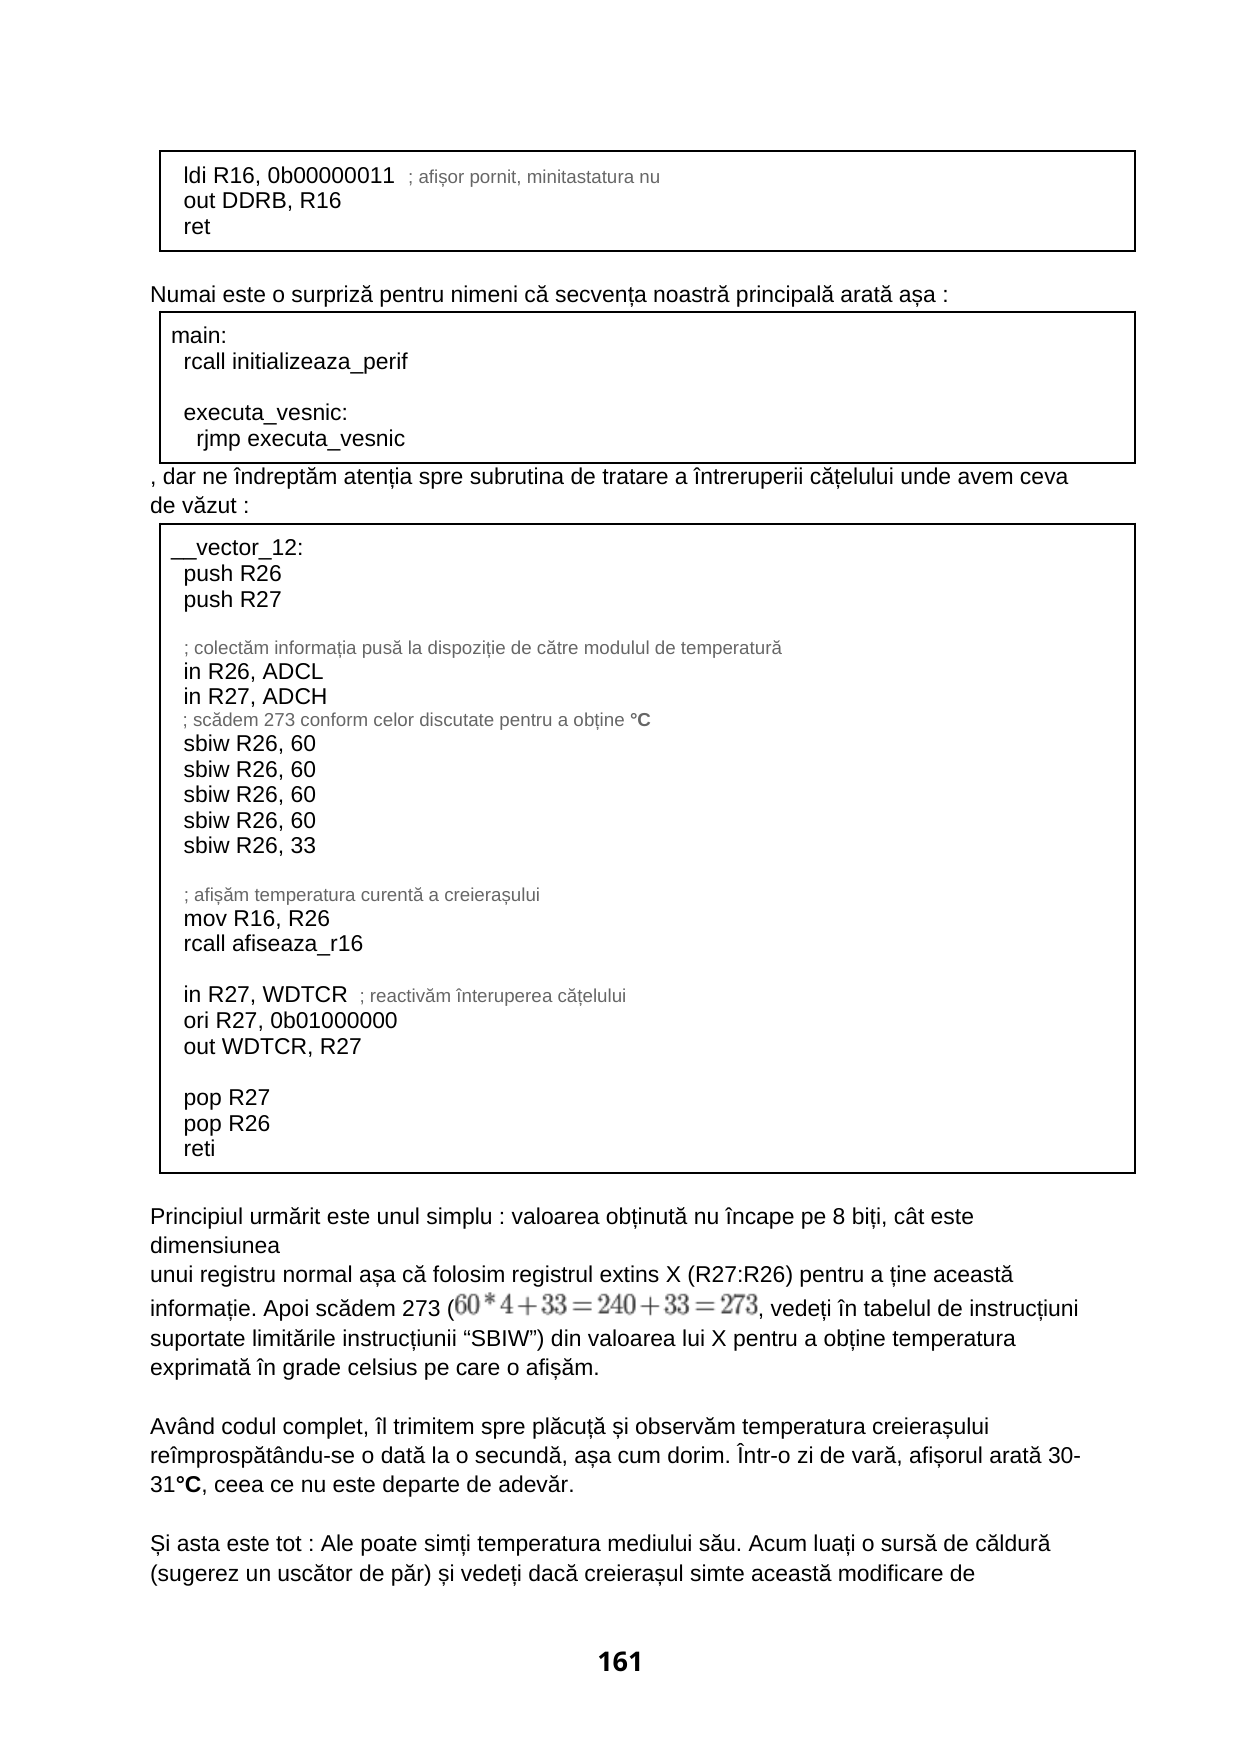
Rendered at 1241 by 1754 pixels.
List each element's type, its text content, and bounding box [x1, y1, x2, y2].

text Numai este o surpriză pentru nimeni că secvența noastră principală arată așa : [150, 281, 1091, 307]
table_header __vector_12: push R26 push R27 ; colectăm informația pusă la dispoziție de către modulul de temperatură in R26, ADCL in R27, ADCH ; scădem 273 conform celor discutate pentru a obține °C sbiw R26, 60 sbiw R26, 60 sbiw R26, 60 sbiw R26, 60 sbiw R26, 33 ; afișăm temperatura curentă a creierașului mov R16, R26 rcall afiseaza_r16 in R27, WDTCR ; reactivăm înteruperea cățelului ori R27, 0b01000000 out WDTCR, R27 pop R27 pop R26 reti [161, 525, 1134, 1172]
text Și asta este tot : Ale poate simți temperatura mediului său. Acum luați o sursă de căldură (sugerez un uscător de păr) și vedeți dacă creierașul simte această modificare de [150, 1531, 1091, 1586]
picture [454, 1291, 758, 1317]
text unui registru normal așa că folosim registrul extins X (R27:R26) pentru a ține această informație. Apoi scădem 273 (, vedeți în tabelul de instrucțiuni suportate limitările instrucțiunii “SBIW”) din valoarea lui X pentru a obține temperatura exprimată în grade celsius pe care o afișăm. [150, 1262, 1091, 1380]
table_header ldi R16, 0b00000011 ; afișor pornit, minitastatura nu out DDRB, R16 ret [161, 152, 1134, 250]
text Având codul complet, îl trimitem spre plăcuță și observăm temperatura creierașului reîmprospătându-se o dată la o secundă, așa cum dorim. Într-o zi de vară, afișorul arată 30-31°C, ceea ce nu este departe de adevăr. [150, 1413, 1091, 1498]
table_header main: rcall initializeaza_perif executa_vesnic: rjmp executa_vesnic [161, 313, 1134, 462]
text Principiul urmărit este unul simplu : valoarea obținută nu încape pe 8 biți, cât este dimensiunea [150, 1203, 1091, 1258]
text , dar ne îndreptăm atenția spre subrutina de tratare a întreruperii cățelului unde avem ceva de văzut : [150, 464, 1091, 519]
